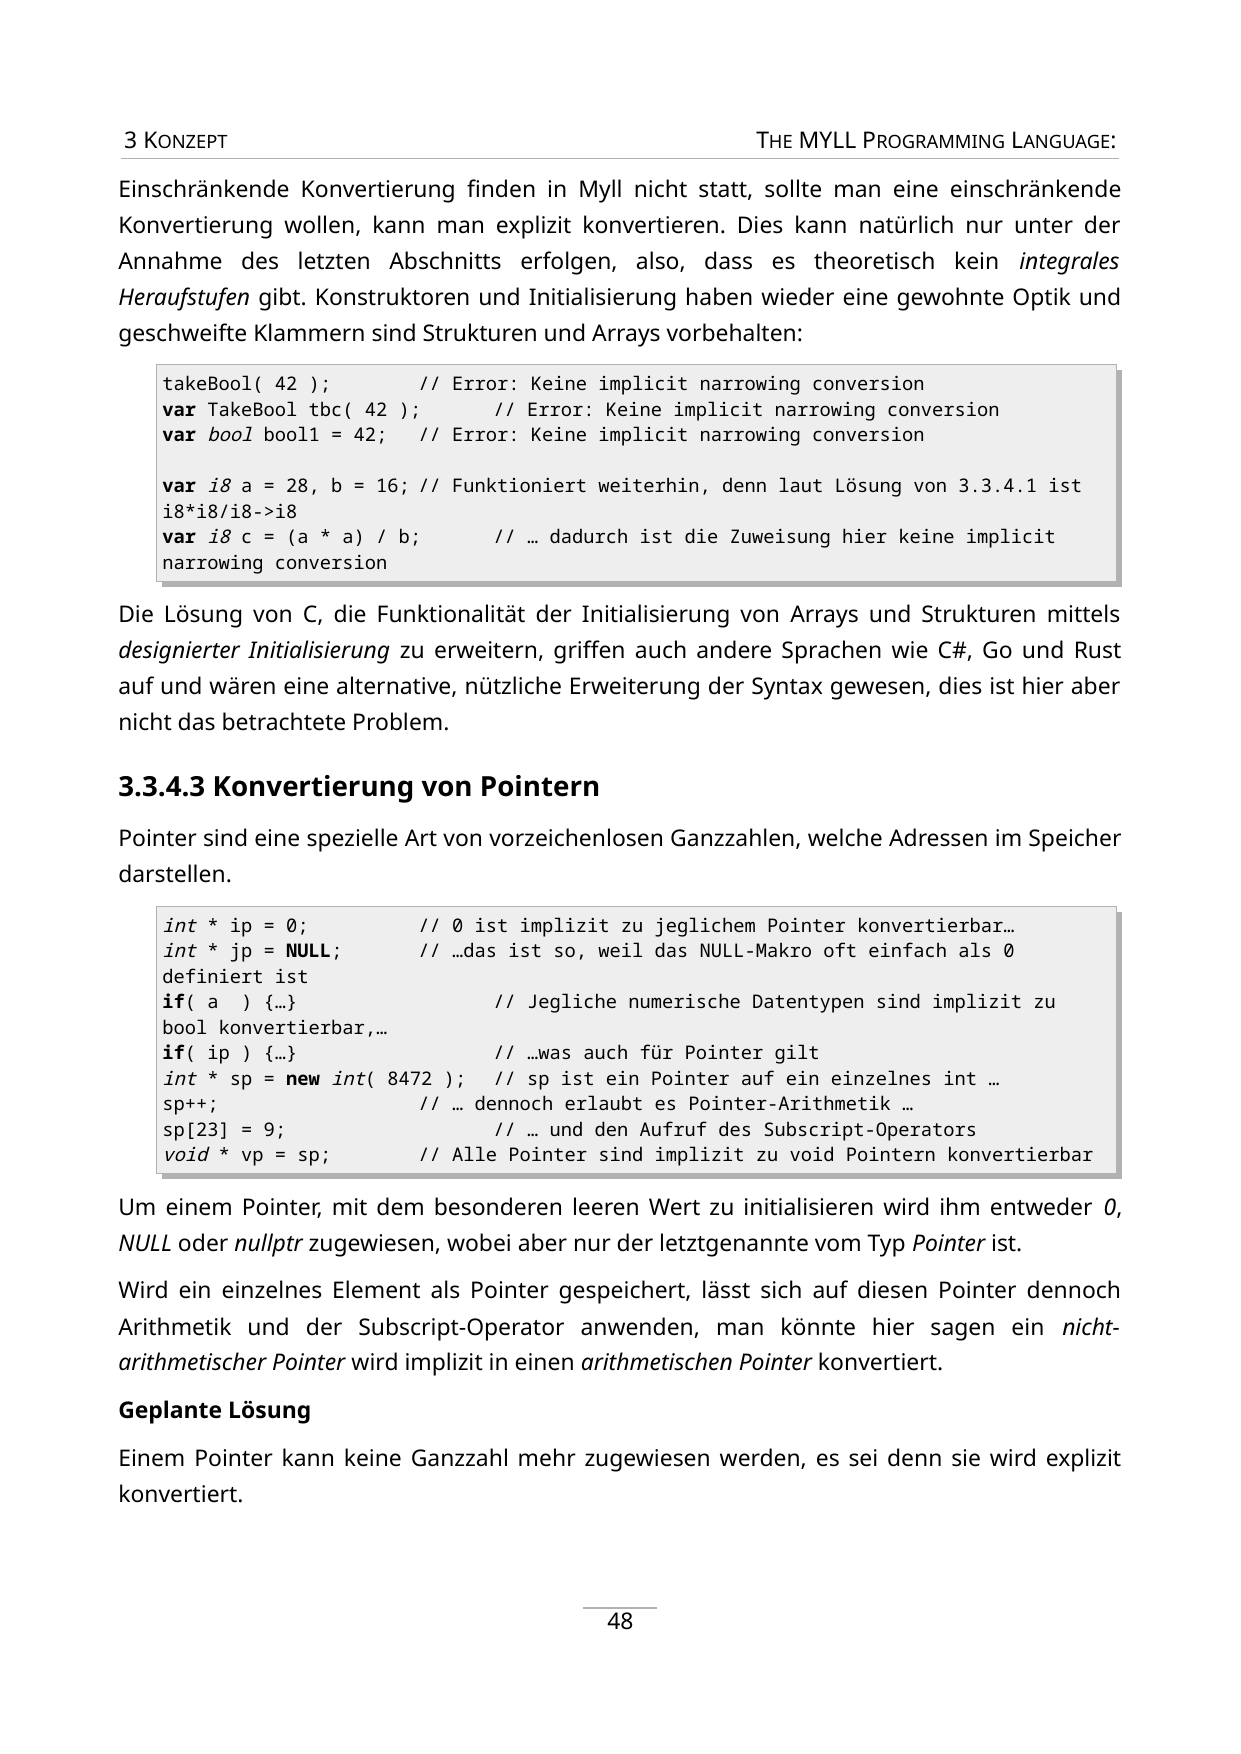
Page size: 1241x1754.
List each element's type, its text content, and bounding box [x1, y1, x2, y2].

subtitle Konvertierung von Pointern [118, 766, 1122, 804]
text Einem Pointer kann keine Ganzzahl mehr zugewiesen werden, es sei denn sie wird explizit konvertiert. [118, 1442, 1122, 1509]
text Geplante Lösung [118, 1394, 1122, 1425]
text Wird ein einzelnes Element als Pointer gespeichert, lässt sich auf diesen Pointer dennoch Arithmetik und der Subscript-Operator anwenden, man könnte hier sagen ein nicht-arithmetischer Pointer wird implizit in einen arithmetischen Pointer konvertiert. [118, 1274, 1122, 1378]
text Um einem Pointer, mit dem besonderen leeren Wert zu initialisieren wird ihm entweder 0, NULL oder nullptr zugewiesen, wobei aber nur der letztgenannte vom Typ Pointer ist. [118, 1191, 1122, 1258]
text int * ip = 0; // 0 ist implizit zu jeglichem Pointer konvertierbar… int * jp = NULL; // …das ist so, weil das NULL-Makro oft einfach als 0 definiert ist if( a ) {…} // Jegliche numerische Datentypen sind implizit zu bool konvertierbar,… if( ip ) {…} // …was auch für Pointer gilt int * sp = new int( 8472 ); // sp ist ein Pointer auf ein einzelnes int … sp++; // … dennoch erlaubt es Pointer-Arithmetik … sp[23] = 9; // … und den Aufruf des Subscript-Operators void * vp = sp; // Alle Pointer sind implizit zu void Pointern konvertierbar [157, 907, 1116, 1173]
text Die Lösung von C, die Funktionalität der Initialisierung von Arrays und Strukturen mittels designierter Initialisierung zu erweitern, griffen auch andere Sprachen wie C#, Go und Rust auf und wären eine alternative, nützliche Erweiterung der Syntax gewesen, dies ist hier aber nicht das betrachtete Problem. [118, 598, 1122, 737]
text takeBool( 42 ); // Error: Keine implicit narrowing conversion var TakeBool tbc( 42 ); // Error: Keine implicit narrowing conversion var bool bool1 = 42; // Error: Keine implicit narrowing conversion var i8 a = 28, b = 16; // Funktioniert weiterhin, denn laut Lösung von 3.3.4.1 ist i8*i8/i8->i8 var i8 c = (a * a) / b; // … dadurch ist die Zuweisung hier keine implicit narrowing conversion [157, 365, 1116, 581]
text Einschränkende Konvertierung finden in Myll nicht statt, sollte man eine einschränkende Konvertierung wollen, kann man explizit konvertieren. Dies kann natürlich nur unter der Annahme des letzten Abschnitts erfolgen, also, dass es theoretisch kein integrales Heraufstufen gibt. Konstruktoren und Initialisierung haben wieder eine gewohnte Optik und geschweifte Klammern sind Strukturen und Arrays vorbehalten: [118, 173, 1122, 348]
text Pointer sind eine spezielle Art von vorzeichenlosen Ganzzahlen, welche Adressen im Speicher darstellen. [118, 822, 1122, 889]
